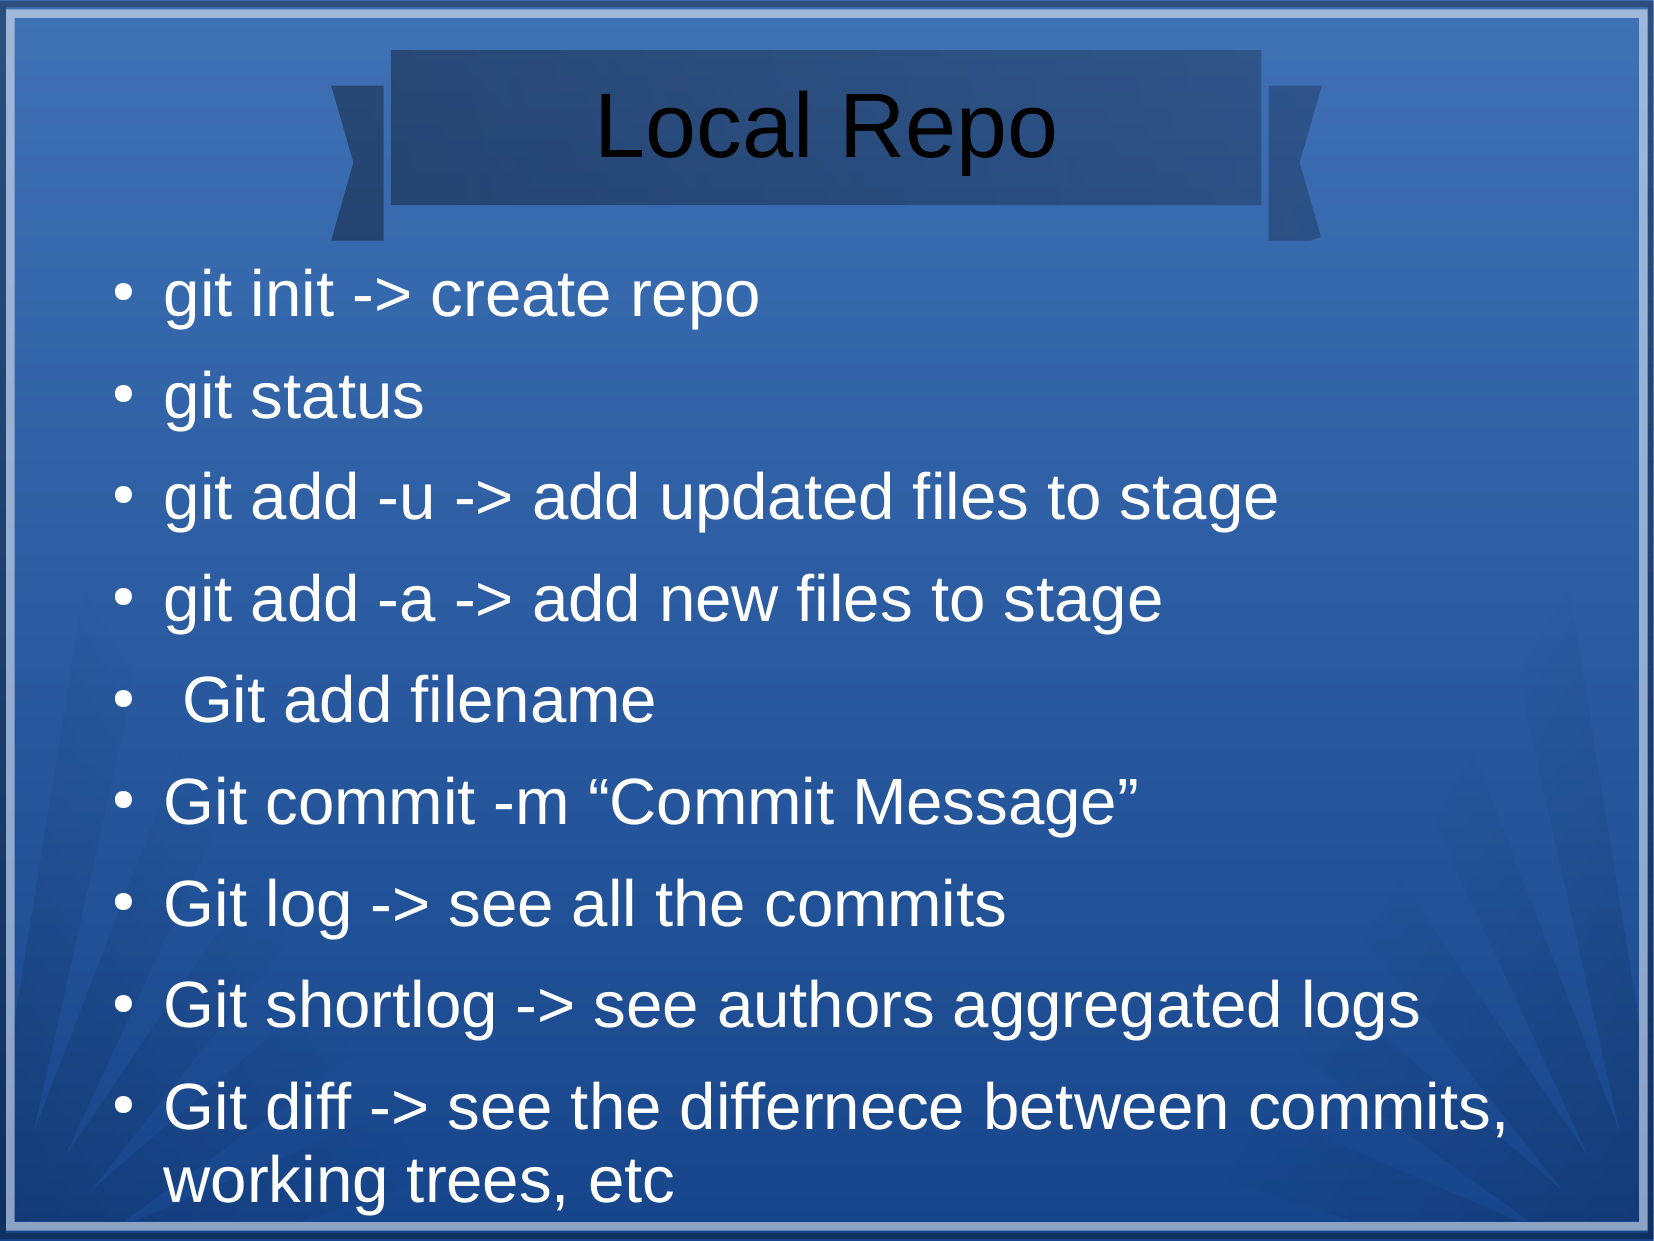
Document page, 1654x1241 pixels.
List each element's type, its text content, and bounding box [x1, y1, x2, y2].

list git init -> create repo git status git add -u -> add updated files to stage git add -a -> add new files to stage Git add filename Git commit -m “Commit Message” Git log -> see all the commits Git shortlog -> see authors aggregated logs Git diff -> see the differnece between commits, working trees, etc [94, 257, 1583, 1217]
title Local Repo [389, 47, 1264, 205]
